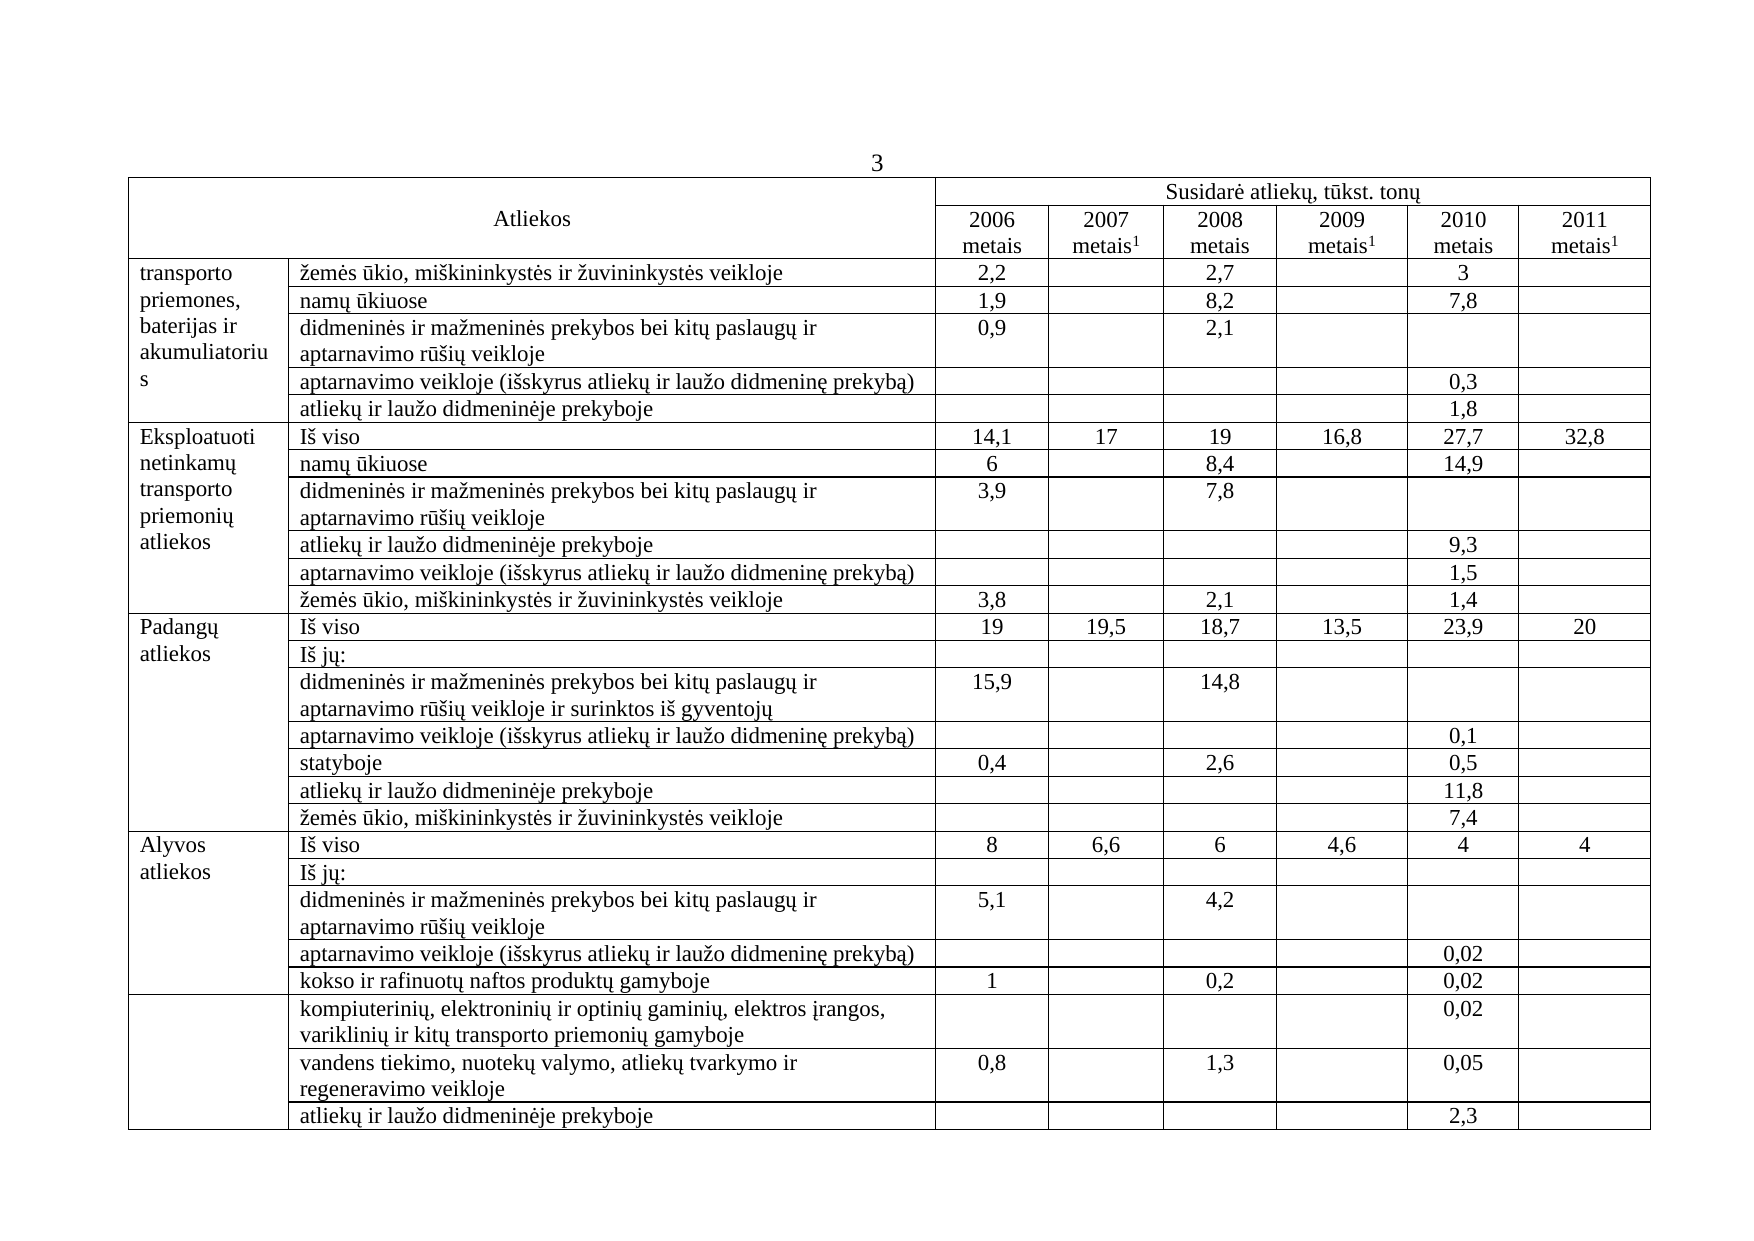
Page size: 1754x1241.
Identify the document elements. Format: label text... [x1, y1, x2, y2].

table_cell [1408, 641, 1518, 667]
table_cell [1049, 641, 1163, 667]
table_cell [936, 531, 1048, 558]
table_cell [1277, 940, 1407, 966]
table_cell [1277, 668, 1407, 721]
table_cell [1277, 722, 1407, 748]
table_cell 2,7 [1164, 259, 1276, 286]
table_cell aptarnavimo veikloje (išskyrus atliekų ir laužo didmeninę prekybą) [289, 559, 935, 585]
table_cell 14,9 [1408, 450, 1518, 476]
table_cell atliekų ir laužo didmeninėje prekyboje [289, 395, 935, 422]
table_cell 2,2 [936, 259, 1048, 286]
table_cell 11,8 [1408, 777, 1518, 803]
table_cell [1049, 395, 1163, 422]
table_cell [1049, 804, 1163, 831]
table_cell [1519, 804, 1650, 831]
table_cell 0,02 [1408, 940, 1518, 966]
table_cell Padangų atliekos [129, 614, 288, 831]
table_cell namų ūkiuose [289, 287, 935, 313]
table_cell [1519, 287, 1650, 313]
table_cell [1519, 478, 1650, 530]
table_cell [1277, 314, 1407, 367]
table_cell 5,1 [936, 886, 1048, 939]
table_cell 20 [1519, 614, 1650, 640]
table_cell didmeninės ir mažmeninės prekybos bei kitų paslaugų ir aptarnavimo rūšių veikloje ir surinktos iš gyventojų [289, 668, 935, 721]
table_cell 0,1 [1408, 722, 1518, 748]
table_cell [1049, 531, 1163, 558]
table_cell Iš jų: [289, 641, 935, 667]
table_cell 2011 metais1 [1519, 206, 1650, 258]
table_cell 2,6 [1164, 749, 1276, 776]
table_cell 2,1 [1164, 586, 1276, 612]
table_cell [1049, 749, 1163, 776]
table_cell atliekų ir laužo didmeninėje prekyboje [289, 1103, 935, 1129]
table_cell 0,05 [1408, 1049, 1518, 1101]
table_cell žemės ūkio, miškininkystės ir žuvininkystės veikloje [289, 804, 935, 831]
table_cell 1 [936, 968, 1048, 994]
table_cell [1519, 368, 1650, 394]
table_cell [1277, 259, 1407, 286]
table_cell 3,9 [936, 478, 1048, 530]
table_cell 27,7 [1408, 423, 1518, 449]
table_cell [1519, 259, 1650, 286]
table_cell namų ūkiuose [289, 450, 935, 476]
table_cell atliekų ir laužo didmeninėje prekyboje [289, 777, 935, 803]
table_cell 19,5 [1049, 614, 1163, 640]
table_cell 2007 metais1 [1049, 206, 1163, 258]
table_cell 3,8 [936, 586, 1048, 612]
table_cell [936, 1103, 1048, 1129]
table_cell kompiuterinių, elektroninių ir optinių gaminių, elektros įrangos, variklinių ir kitų transporto priemonių gamyboje [289, 995, 935, 1048]
table_cell 0,9 [936, 314, 1048, 367]
table_cell [1164, 859, 1276, 885]
table_cell [1519, 668, 1650, 721]
table_cell [1164, 559, 1276, 585]
table_cell [936, 641, 1048, 667]
table_cell [936, 804, 1048, 831]
table_cell kokso ir rafinuotų naftos produktų gamyboje [289, 968, 935, 994]
table_cell [1049, 314, 1163, 367]
table_cell [936, 859, 1048, 885]
table_cell [1277, 368, 1407, 394]
table_cell [1519, 450, 1650, 476]
table_cell 0,5 [1408, 749, 1518, 776]
table_cell 17 [1049, 423, 1163, 449]
table_cell 9,3 [1408, 531, 1518, 558]
table_cell [1164, 995, 1276, 1048]
table_cell [1277, 968, 1407, 994]
table_cell [1049, 559, 1163, 585]
table_cell 1,9 [936, 287, 1048, 313]
table_cell didmeninės ir mažmeninės prekybos bei kitų paslaugų ir aptarnavimo rūšių veikloje [289, 886, 935, 939]
table_cell [1164, 1103, 1276, 1129]
table_cell 1,4 [1408, 586, 1518, 612]
table_cell Iš jų: [289, 859, 935, 885]
table_cell žemės ūkio, miškininkystės ir žuvininkystės veikloje [289, 586, 935, 612]
table_cell [1277, 804, 1407, 831]
table_cell [1277, 586, 1407, 612]
table_cell [1519, 559, 1650, 585]
table_cell [1408, 668, 1518, 721]
table_cell aptarnavimo veikloje (išskyrus atliekų ir laužo didmeninę prekybą) [289, 368, 935, 394]
table_cell 19 [1164, 423, 1276, 449]
table_cell [936, 940, 1048, 966]
table_cell [936, 395, 1048, 422]
table_cell [936, 995, 1048, 1048]
table_header Susidarė atliekų, tūkst. tonų [936, 178, 1650, 204]
table_cell [1408, 478, 1518, 530]
table_cell Alyvos atliekos [129, 832, 288, 994]
table_cell 7,4 [1408, 804, 1518, 831]
table_cell [1519, 586, 1650, 612]
table_cell aptarnavimo veikloje (išskyrus atliekų ir laužo didmeninę prekybą) [289, 722, 935, 748]
table_cell 4,2 [1164, 886, 1276, 939]
table_cell 7,8 [1408, 287, 1518, 313]
table_cell [1049, 995, 1163, 1048]
table_cell [1519, 968, 1650, 994]
table_cell [1519, 531, 1650, 558]
table_cell Eksploatuoti netinkamų transporto priemonių atliekos [129, 423, 288, 612]
table_cell [1049, 968, 1163, 994]
table_cell 2,1 [1164, 314, 1276, 367]
table_cell [1164, 531, 1276, 558]
table_cell [1277, 995, 1407, 1048]
table_cell aptarnavimo veikloje (išskyrus atliekų ir laužo didmeninę prekybą) [289, 940, 935, 966]
table_cell [1519, 722, 1650, 748]
table_cell [1049, 1103, 1163, 1129]
table_cell [1049, 722, 1163, 748]
table_cell Iš viso [289, 832, 935, 858]
table_cell [936, 722, 1048, 748]
table_cell 0,2 [1164, 968, 1276, 994]
table_cell 6,6 [1049, 832, 1163, 858]
table_cell 1,5 [1408, 559, 1518, 585]
table_cell [1049, 368, 1163, 394]
table_cell 3 [1408, 259, 1518, 286]
table_cell 18,7 [1164, 614, 1276, 640]
table_cell 6 [1164, 832, 1276, 858]
table_cell 0,8 [936, 1049, 1048, 1101]
table_cell [1164, 368, 1276, 394]
table_cell 2008 metais [1164, 206, 1276, 258]
table_cell [936, 368, 1048, 394]
table_cell [1164, 641, 1276, 667]
table_cell [1408, 886, 1518, 939]
table_cell 13,5 [1277, 614, 1407, 640]
table_cell 19 [936, 614, 1048, 640]
table_cell [1519, 641, 1650, 667]
table_cell [1519, 749, 1650, 776]
table_cell [1277, 478, 1407, 530]
table_cell [1277, 287, 1407, 313]
table_cell 1,8 [1408, 395, 1518, 422]
table_cell 0,4 [936, 749, 1048, 776]
table_cell 0,3 [1408, 368, 1518, 394]
table_cell 4 [1519, 832, 1650, 858]
table_cell [936, 777, 1048, 803]
table_cell transporto priemones, baterijas ir akumuliatorius [129, 259, 288, 422]
table_cell 16,8 [1277, 423, 1407, 449]
table_cell [936, 559, 1048, 585]
table_cell [1049, 478, 1163, 530]
table_cell statyboje [289, 749, 935, 776]
table_cell [1519, 940, 1650, 966]
table_header Atliekos [129, 178, 935, 258]
table_cell 14,1 [936, 423, 1048, 449]
table_cell [1277, 641, 1407, 667]
table_cell 8,4 [1164, 450, 1276, 476]
table_cell [1519, 859, 1650, 885]
table_cell [1277, 1049, 1407, 1101]
table_cell [1164, 777, 1276, 803]
table_cell [1049, 287, 1163, 313]
table_cell Iš viso [289, 614, 935, 640]
table_cell 4 [1408, 832, 1518, 858]
table_cell [1277, 749, 1407, 776]
table_cell [1277, 559, 1407, 585]
table_cell [1519, 777, 1650, 803]
table_cell atliekų ir laužo didmeninėje prekyboje [289, 531, 935, 558]
table_cell [1277, 1103, 1407, 1129]
table_cell [1277, 886, 1407, 939]
table_cell Iš viso [289, 423, 935, 449]
table_cell [1277, 531, 1407, 558]
table_cell vandens tiekimo, nuotekų valymo, atliekų tvarkymo ir regeneravimo veikloje [289, 1049, 935, 1101]
table_cell 4,6 [1277, 832, 1407, 858]
table_cell 32,8 [1519, 423, 1650, 449]
table_cell [1519, 395, 1650, 422]
table_cell [1277, 395, 1407, 422]
table_cell [1049, 1049, 1163, 1101]
table_cell [129, 995, 288, 1129]
table_cell [1408, 314, 1518, 367]
table_cell 2,3 [1408, 1103, 1518, 1129]
table_cell [1049, 886, 1163, 939]
table_cell [1049, 586, 1163, 612]
table_cell 2006 metais [936, 206, 1048, 258]
table_cell 8,2 [1164, 287, 1276, 313]
table_cell [1164, 940, 1276, 966]
table_cell [1049, 450, 1163, 476]
table_cell [1049, 668, 1163, 721]
table_cell 7,8 [1164, 478, 1276, 530]
table_cell [1277, 450, 1407, 476]
table_cell 0,02 [1408, 968, 1518, 994]
table_cell 2010 metais [1408, 206, 1518, 258]
table_cell [1519, 314, 1650, 367]
table_cell 0,02 [1408, 995, 1518, 1048]
table_cell [1164, 804, 1276, 831]
table_cell didmeninės ir mažmeninės prekybos bei kitų paslaugų ir aptarnavimo rūšių veikloje [289, 478, 935, 530]
table_cell [1519, 1103, 1650, 1129]
table_cell [1519, 886, 1650, 939]
table_cell 15,9 [936, 668, 1048, 721]
table_cell [1277, 859, 1407, 885]
table_cell [1049, 859, 1163, 885]
table_cell [1164, 395, 1276, 422]
table_cell 2009 metais1 [1277, 206, 1407, 258]
table_cell 8 [936, 832, 1048, 858]
table_cell [1164, 722, 1276, 748]
table_cell 6 [936, 450, 1048, 476]
table_cell [1049, 259, 1163, 286]
table_cell 1,3 [1164, 1049, 1276, 1101]
table_cell [1049, 940, 1163, 966]
table_cell [1049, 777, 1163, 803]
table_cell [1519, 995, 1650, 1048]
table_cell [1519, 1049, 1650, 1101]
table_cell [1277, 777, 1407, 803]
table_cell [1408, 859, 1518, 885]
table_cell didmeninės ir mažmeninės prekybos bei kitų paslaugų ir aptarnavimo rūšių veikloje [289, 314, 935, 367]
table_cell 14,8 [1164, 668, 1276, 721]
table_cell 23,9 [1408, 614, 1518, 640]
table_cell žemės ūkio, miškininkystės ir žuvininkystės veikloje [289, 259, 935, 286]
